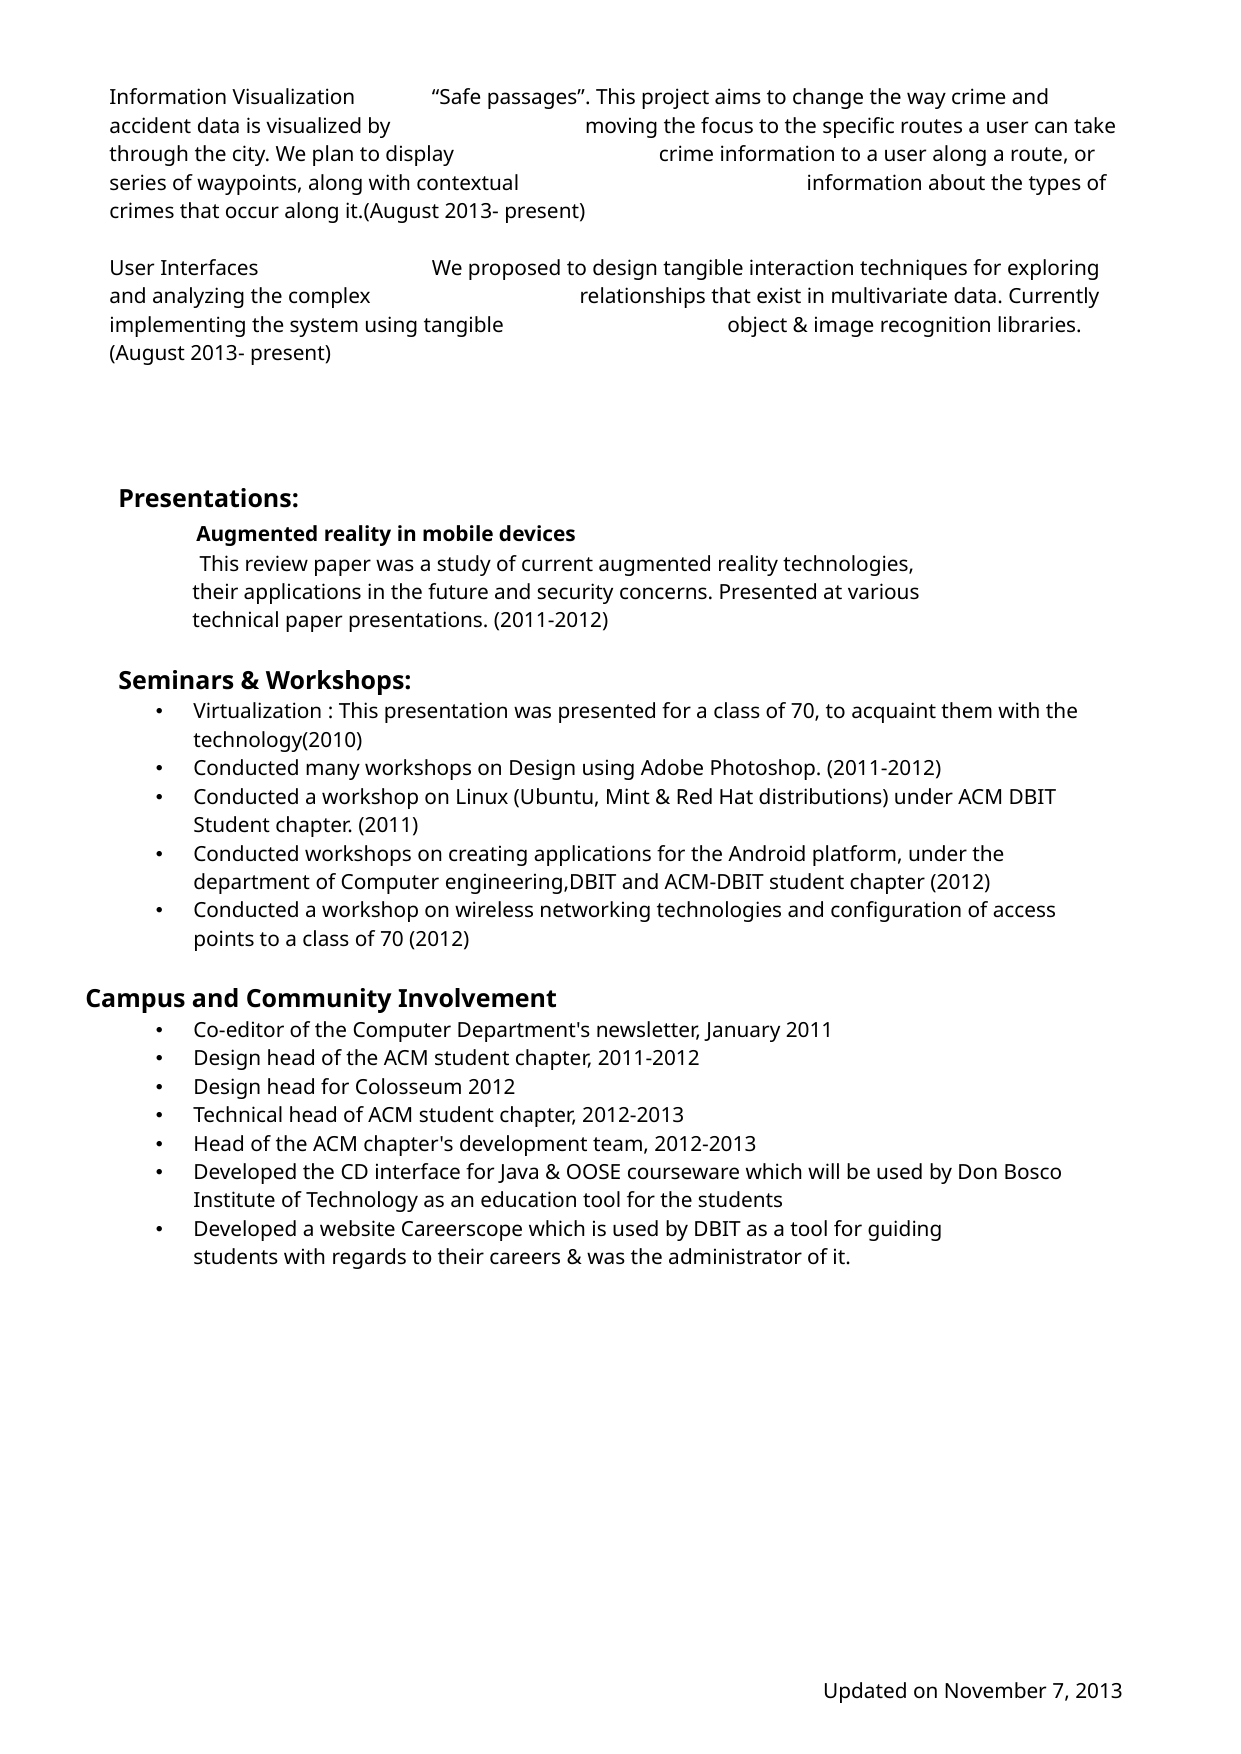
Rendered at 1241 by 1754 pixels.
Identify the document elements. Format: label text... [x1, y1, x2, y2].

list Developed the CD interface for Java & OOSE courseware which will be used by Don Bosco Institute of Technology as an education tool for the students [156, 1157, 1123, 1214]
list students with regards to their careers & was the administrator of it. [156, 1242, 1123, 1271]
text Information Visualization “Safe passages”. This project aims to change the way crime and accident data is visualized by moving the focus to the specific routes a user can take through the city. We plan to display crime information to a user along a route, or series of waypoints, along with contextual information about the types of crimes that occur along it.(August 2013- present) [109, 82, 1123, 225]
list Conducted a workshop on wireless networking technologies and configuration of access points to a class of 70 (2012) [156, 896, 1123, 952]
text Presentations: [118, 481, 1123, 515]
text Augmented reality in mobile devices [118, 515, 1123, 549]
list Design head for Colosseum 2012 [156, 1072, 1123, 1100]
text their applications in the future and security concerns. Presented at various [118, 577, 1123, 606]
list Conducted many workshops on Design using Adobe Photoshop. (2011-2012) [156, 753, 1123, 782]
list Developed a website Careerscope which is used by DBIT as a tool for guiding [156, 1214, 1123, 1242]
list Co-editor of the Computer Department's newsletter, January 2011 [156, 1015, 1123, 1043]
text Seminars & Workshops: [118, 662, 1123, 697]
list Head of the ACM chapter's development team, 2012-2013 [156, 1129, 1123, 1157]
text User Interfaces We proposed to design tangible interaction techniques for exploring and analyzing the complex relationships that exist in multivariate data. Currently implementing the system using tangible object & image recognition libraries. (August 2013- present) [109, 253, 1123, 367]
list Conducted a workshop on Linux (Ubuntu, Mint & Red Hat distributions) under ACM DBIT [156, 782, 1123, 810]
list Student chapter. (2011) [156, 810, 1123, 839]
text technical paper presentations. (2011-2012) [118, 606, 1123, 634]
list Technical head of ACM student chapter, 2012-2013 [156, 1100, 1123, 1129]
text Campus and Community Involvement [85, 981, 1123, 1015]
list Design head of the ACM student chapter, 2011-2012 [156, 1043, 1123, 1072]
list Conducted workshops on creating applications for the Android platform, under the department of Computer engineering,DBIT and ACM-DBIT student chapter (2012) [156, 839, 1123, 896]
text This review paper was a study of current augmented reality technologies, [118, 549, 1123, 577]
list Virtualization : This presentation was presented for a class of 70, to acquaint them with the technology(2010) [156, 697, 1123, 753]
